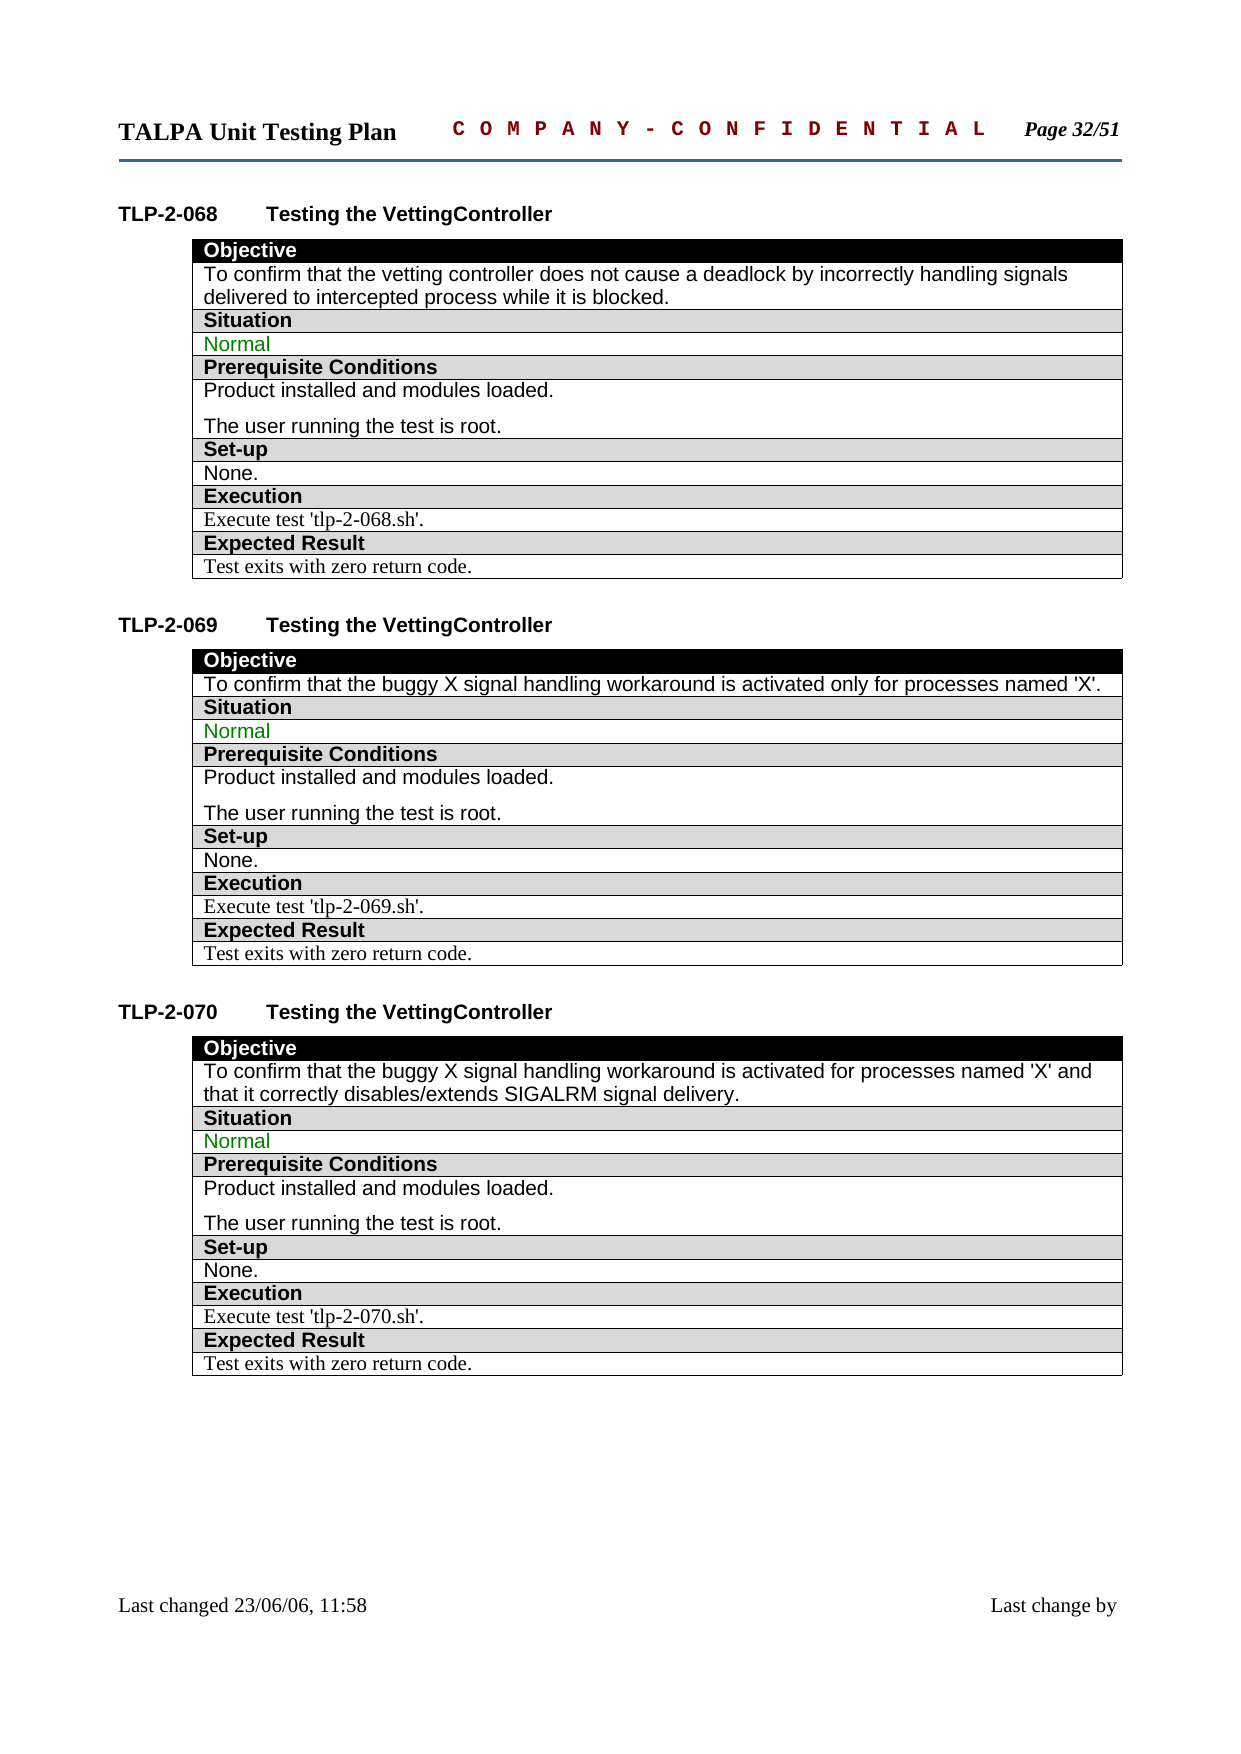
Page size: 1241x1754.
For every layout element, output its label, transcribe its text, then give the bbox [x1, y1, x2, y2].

table_cell Expected Result [193, 919, 1122, 941]
text TLP-2-070 Testing the VettingController [118, 1000, 1122, 1024]
table_cell None. [193, 462, 1122, 485]
table_cell Prerequisite Conditions [193, 356, 1122, 379]
table_cell Execute test 'tlp-2-069.sh'. [193, 896, 1122, 918]
table_cell Prerequisite Conditions [193, 1154, 1122, 1176]
text TLP-2-068 Testing the VettingController [118, 203, 1122, 226]
table_cell None. [193, 849, 1122, 872]
table_cell Set-up [193, 826, 1122, 848]
table_cell Product installed and modules loaded. The user running the test is root. [193, 380, 1122, 438]
table_cell Normal [193, 333, 1122, 355]
table_cell Product installed and modules loaded. The user running the test is root. [193, 767, 1122, 825]
text TLP-2-069 Testing the VettingController [118, 613, 1122, 637]
table_cell Situation [193, 1107, 1122, 1130]
table_cell Execution [193, 486, 1122, 508]
table_cell Normal [193, 1131, 1122, 1153]
table_cell To confirm that the buggy X signal handling workaround is activated only for processes named 'X'. [193, 674, 1122, 696]
table_cell None. [193, 1260, 1122, 1282]
table_cell Situation [193, 697, 1122, 719]
table_cell Test exits with zero return code. [193, 1353, 1122, 1375]
table_cell Prerequisite Conditions [193, 744, 1122, 766]
table_cell Execution [193, 873, 1122, 895]
table_cell To confirm that the buggy X signal handling workaround is activated for processes named 'X' and that it correctly disables/extends SIGALRM signal delivery. [193, 1061, 1122, 1106]
table_cell Execute test 'tlp-2-070.sh'. [193, 1306, 1122, 1328]
table_cell Test exits with zero return code. [193, 555, 1122, 578]
table_header Objective [193, 1037, 1122, 1060]
table_cell Execution [193, 1283, 1122, 1305]
table_cell To confirm that the vetting controller does not cause a deadlock by incorrectly handling signals delivered to intercepted process while it is blocked. [193, 263, 1122, 309]
table_cell Expected Result [193, 1329, 1122, 1352]
table_cell Situation [193, 310, 1122, 332]
table_cell Set-up [193, 1236, 1122, 1259]
table_header Objective [193, 240, 1122, 262]
table_cell Execute test 'tlp-2-068.sh'. [193, 509, 1122, 531]
table_cell Normal [193, 720, 1122, 743]
table_cell Test exits with zero return code. [193, 942, 1122, 965]
table_cell Set-up [193, 439, 1122, 461]
table_cell Expected Result [193, 532, 1122, 554]
table_cell Product installed and modules loaded. The user running the test is root. [193, 1177, 1122, 1235]
table_header Objective [193, 650, 1122, 673]
